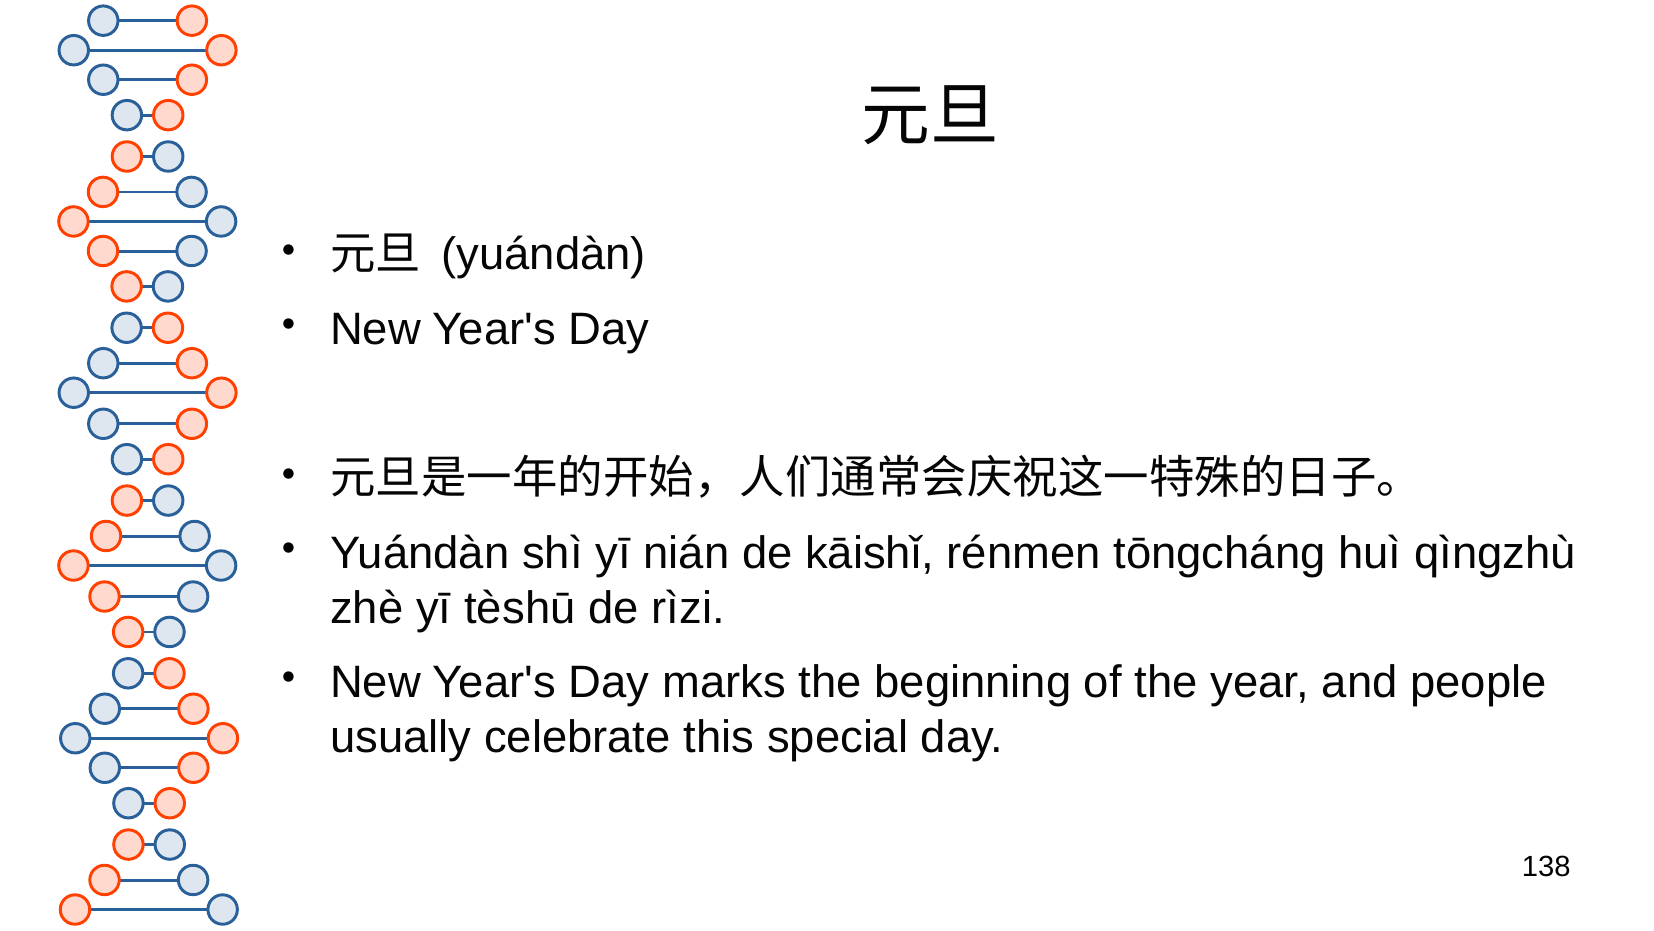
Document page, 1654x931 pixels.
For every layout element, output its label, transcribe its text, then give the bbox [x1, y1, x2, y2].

title 元旦 [265, 35, 1595, 189]
list 元旦 (yuándàn) New Year's Day 元旦是一年的开始，人们通常会庆祝这一特殊的日子。 Yuándàn shì yī nián de kāishǐ, rénmen tōngcháng huì qìngzhù zhè yī tèshū de rìzi. New Year's Day marks the beginning of the year, and people usually celebrate this special day. [265, 224, 1595, 764]
